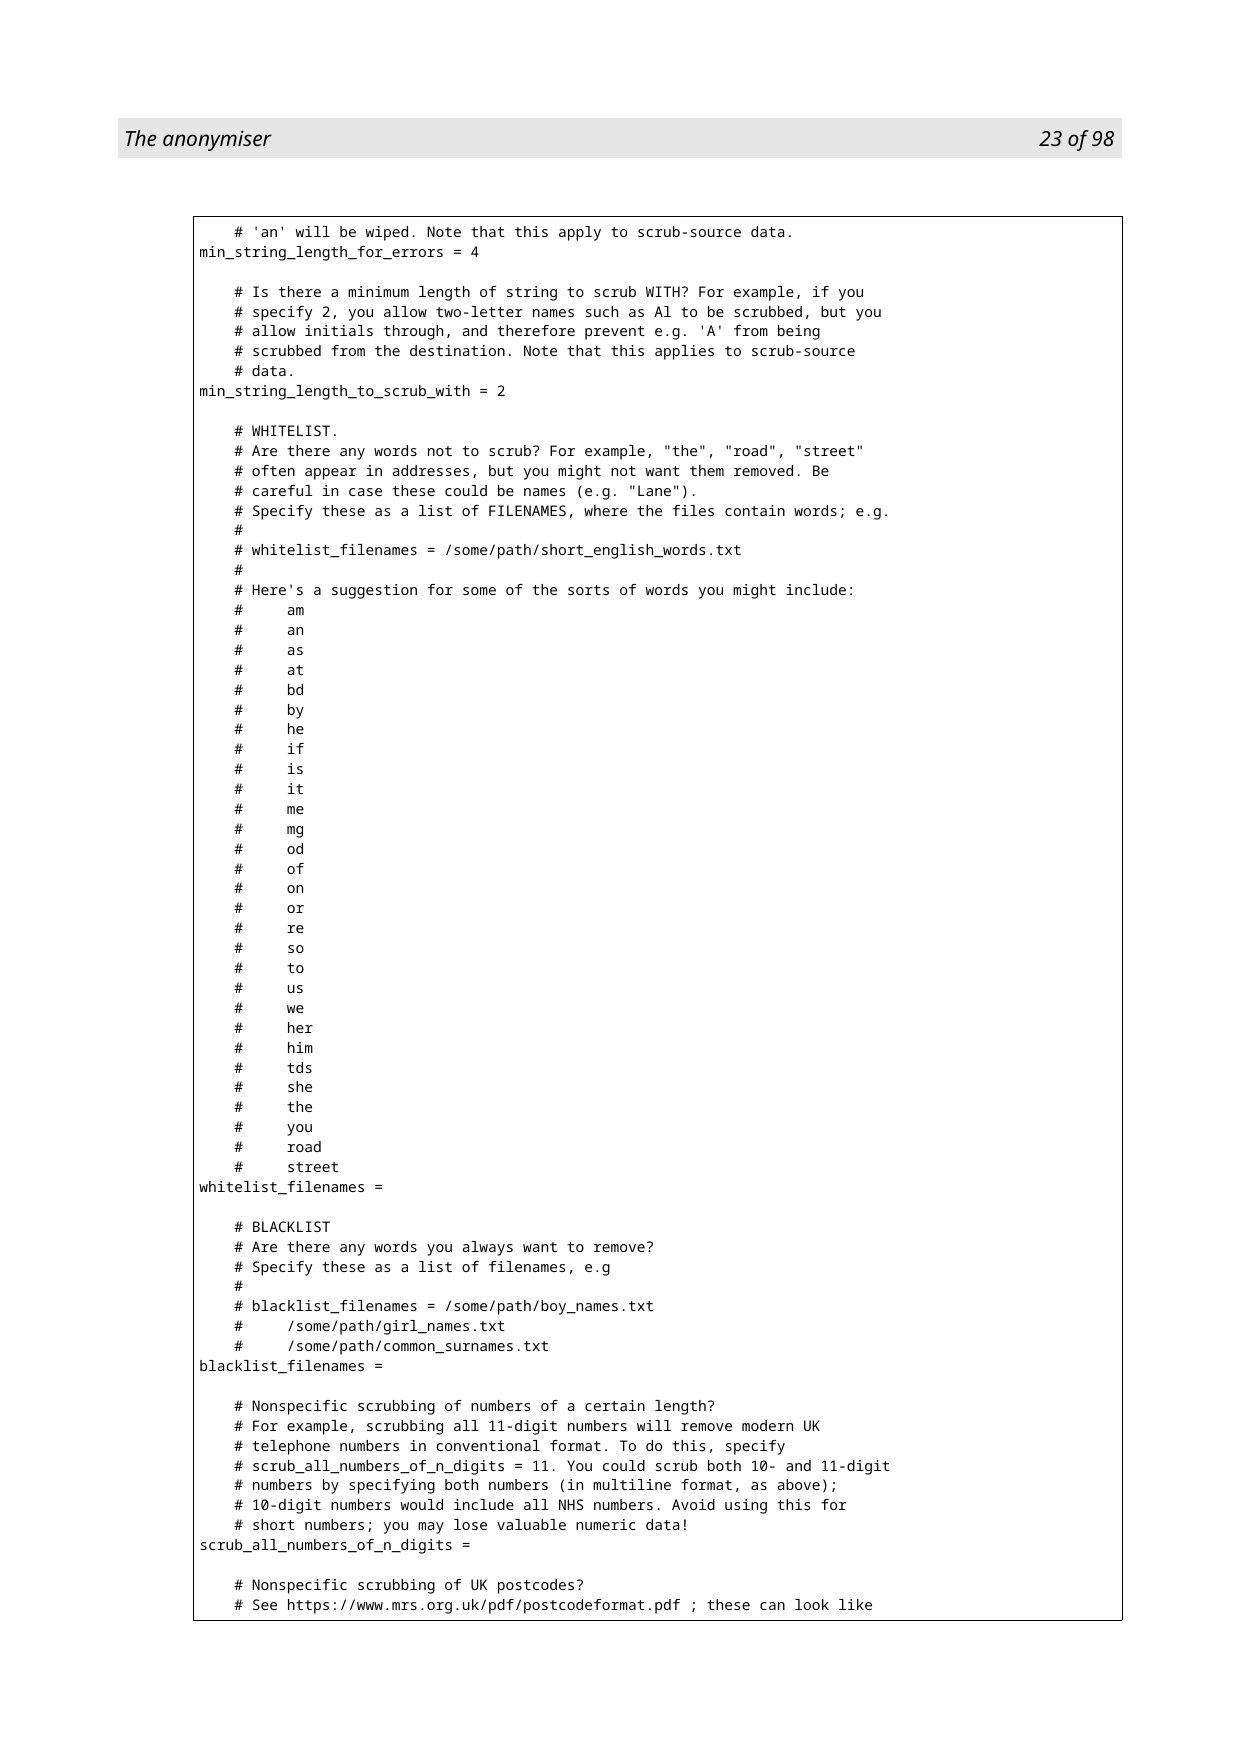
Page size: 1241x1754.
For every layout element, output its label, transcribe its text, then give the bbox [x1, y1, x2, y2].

table_header # 'an' will be wiped. Note that this apply to scrub-source data. min_string_length_for_errors = 4 # Is there a minimum length of string to scrub WITH? For example, if you # specify 2, you allow two-letter names such as Al to be scrubbed, but you # allow initials through, and therefore prevent e.g. 'A' from being # scrubbed from the destination. Note that this applies to scrub-source # data. min_string_length_to_scrub_with = 2 # WHITELIST. # Are there any words not to scrub? For example, "the", "road", "street" # often appear in addresses, but you might not want them removed. Be # careful in case these could be names (e.g. "Lane"). # Specify these as a list of FILENAMES, where the files contain words; e.g. # # whitelist_filenames = /some/path/short_english_words.txt # # Here's a suggestion for some of the sorts of words you might include: # am # an # as # at # bd # by # he # if # is # it # me # mg # od # of # on # or # re # so # to # us # we # her # him # tds # she # the # you # road # street whitelist_filenames = # BLACKLIST # Are there any words you always want to remove? # Specify these as a list of filenames, e.g # # blacklist_filenames = /some/path/boy_names.txt # /some/path/girl_names.txt # /some/path/common_surnames.txt blacklist_filenames = # Nonspecific scrubbing of numbers of a certain length? # For example, scrubbing all 11-digit numbers will remove modern UK # telephone numbers in conventional format. To do this, specify # scrub_all_numbers_of_n_digits = 11. You could scrub both 10- and 11-digit # numbers by specifying both numbers (in multiline format, as above); # 10-digit numbers would include all NHS numbers. Avoid using this for # short numbers; you may lose valuable numeric data! scrub_all_numbers_of_n_digits = # Nonspecific scrubbing of UK postcodes? # See https://www.mrs.org.uk/pdf/postcodeformat.pdf ; these can look like [194, 217, 1122, 1620]
